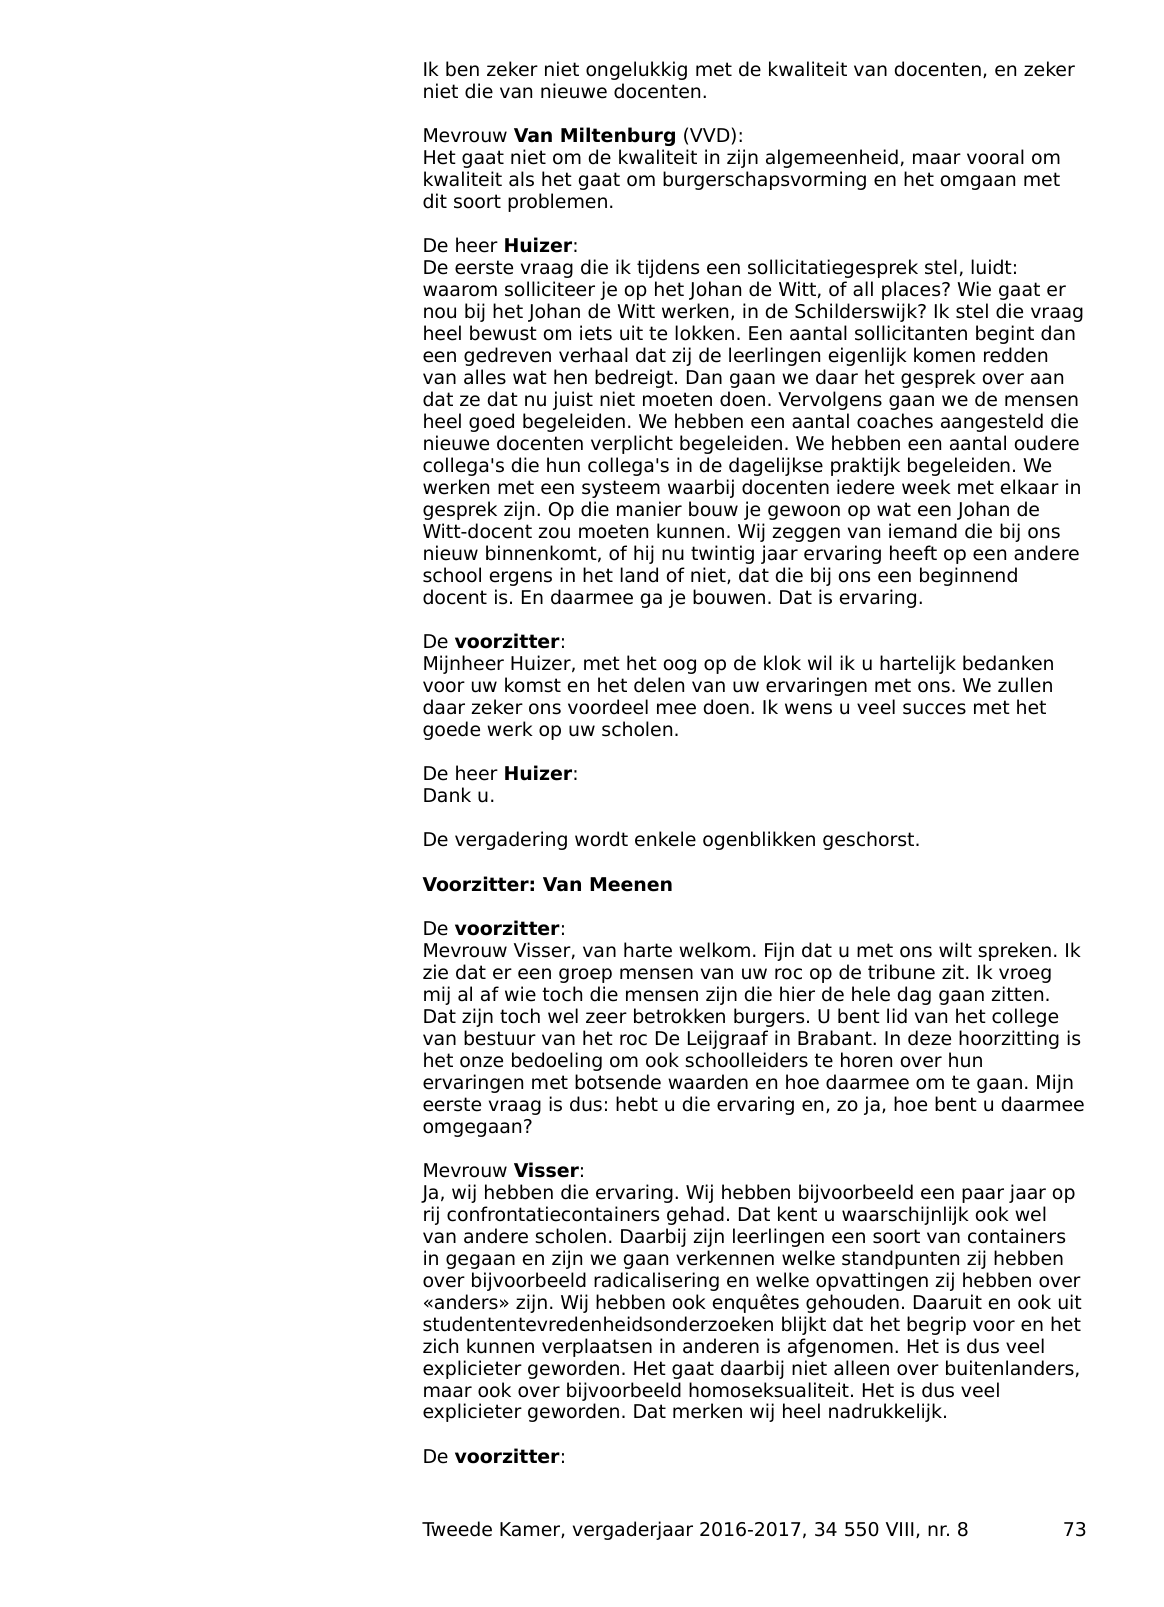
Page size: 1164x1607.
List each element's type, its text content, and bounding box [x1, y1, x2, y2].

text Het gaat niet om de kwaliteit in zijn algemeenheid, maar vooral om kwaliteit als het gaat om burgerschapsvorming en het omgaan met dit soort problemen. [422, 147, 1087, 213]
text Ja, wij hebben die ervaring. Wij hebben bijvoorbeeld een paar jaar op rij confrontatiecontainers gehad. Dat kent u waarschijnlijk ook wel van andere scholen. Daarbij zijn leerlingen een soort van containers in gegaan en zijn we gaan verkennen welke standpunten zij hebben over bijvoorbeeld radicalisering en welke opvattingen zij hebben over «anders» zijn. Wij hebben ook enquêtes gehouden. Daaruit en ook uit studententevredenheidsonderzoeken blijkt dat het begrip voor en het zich kunnen verplaatsen in anderen is afgenomen. Het is dus veel explicieter geworden. Het gaat daarbij niet alleen over buitenlanders, maar ook over bijvoorbeeld homoseksualiteit. Het is dus veel explicieter geworden. Dat merken wij heel nadrukkelijk. [422, 1182, 1087, 1423]
text Dank u. [422, 785, 1087, 807]
text De vergadering wordt enkele ogenblikken geschorst. [422, 829, 1087, 851]
subtitle Voorzitter: Van Meenen [422, 873, 1087, 896]
text De voorzitter: [422, 918, 1087, 940]
text De heer Huizer: [422, 763, 1087, 785]
text De voorzitter: [422, 631, 1087, 653]
text De voorzitter: [422, 1446, 1087, 1468]
text De heer Huizer: [422, 235, 1087, 257]
text Mijnheer Huizer, met het oog op de klok wil ik u hartelijk bedanken voor uw komst en het delen van uw ervaringen met ons. We zullen daar zeker ons voordeel mee doen. Ik wens u veel succes met het goede werk op uw scholen. [422, 653, 1087, 741]
text Ik ben zeker niet ongelukkig met de kwaliteit van docenten, en zeker niet die van nieuwe docenten. [422, 59, 1087, 103]
text De eerste vraag die ik tijdens een sollicitatiegesprek stel, luidt: waarom solliciteer je op het Johan de Witt, of all places? Wie gaat er nou bij het Johan de Witt werken, in de Schilderswijk? Ik stel die vraag heel bewust om iets uit te lokken. Een aantal sollicitanten begint dan een gedreven verhaal dat zij de leerlingen eigenlijk komen redden van alles wat hen bedreigt. Dan gaan we daar het gesprek over aan dat ze dat nu juist niet moeten doen. Vervolgens gaan we de mensen heel goed begeleiden. We hebben een aantal coaches aangesteld die nieuwe docenten verplicht begeleiden. We hebben een aantal oudere collega's die hun collega's in de dagelijkse praktijk begeleiden. We werken met een systeem waarbij docenten iedere week met elkaar in gesprek zijn. Op die manier bouw je gewoon op wat een Johan de Witt-docent zou moeten kunnen. Wij zeggen van iemand die bij ons nieuw binnenkomt, of hij nu twintig jaar ervaring heeft op een andere school ergens in het land of niet, dat die bij ons een beginnend docent is. En daarmee ga je bouwen. Dat is ervaring. [422, 257, 1087, 609]
text Mevrouw Visser, van harte welkom. Fijn dat u met ons wilt spreken. Ik zie dat er een groep mensen van uw roc op de tribune zit. Ik vroeg mij al af wie toch die mensen zijn die hier de hele dag gaan zitten. Dat zijn toch wel zeer betrokken burgers. U bent lid van het college van bestuur van het roc De Leijgraaf in Brabant. In deze hoorzitting is het onze bedoeling om ook schoolleiders te horen over hun ervaringen met botsende waarden en hoe daarmee om te gaan. Mijn eerste vraag is dus: hebt u die ervaring en, zo ja, hoe bent u daarmee omgegaan? [422, 940, 1087, 1137]
text Mevrouw Visser: [422, 1160, 1087, 1182]
text Mevrouw Van Miltenburg (VVD): [422, 125, 1087, 147]
